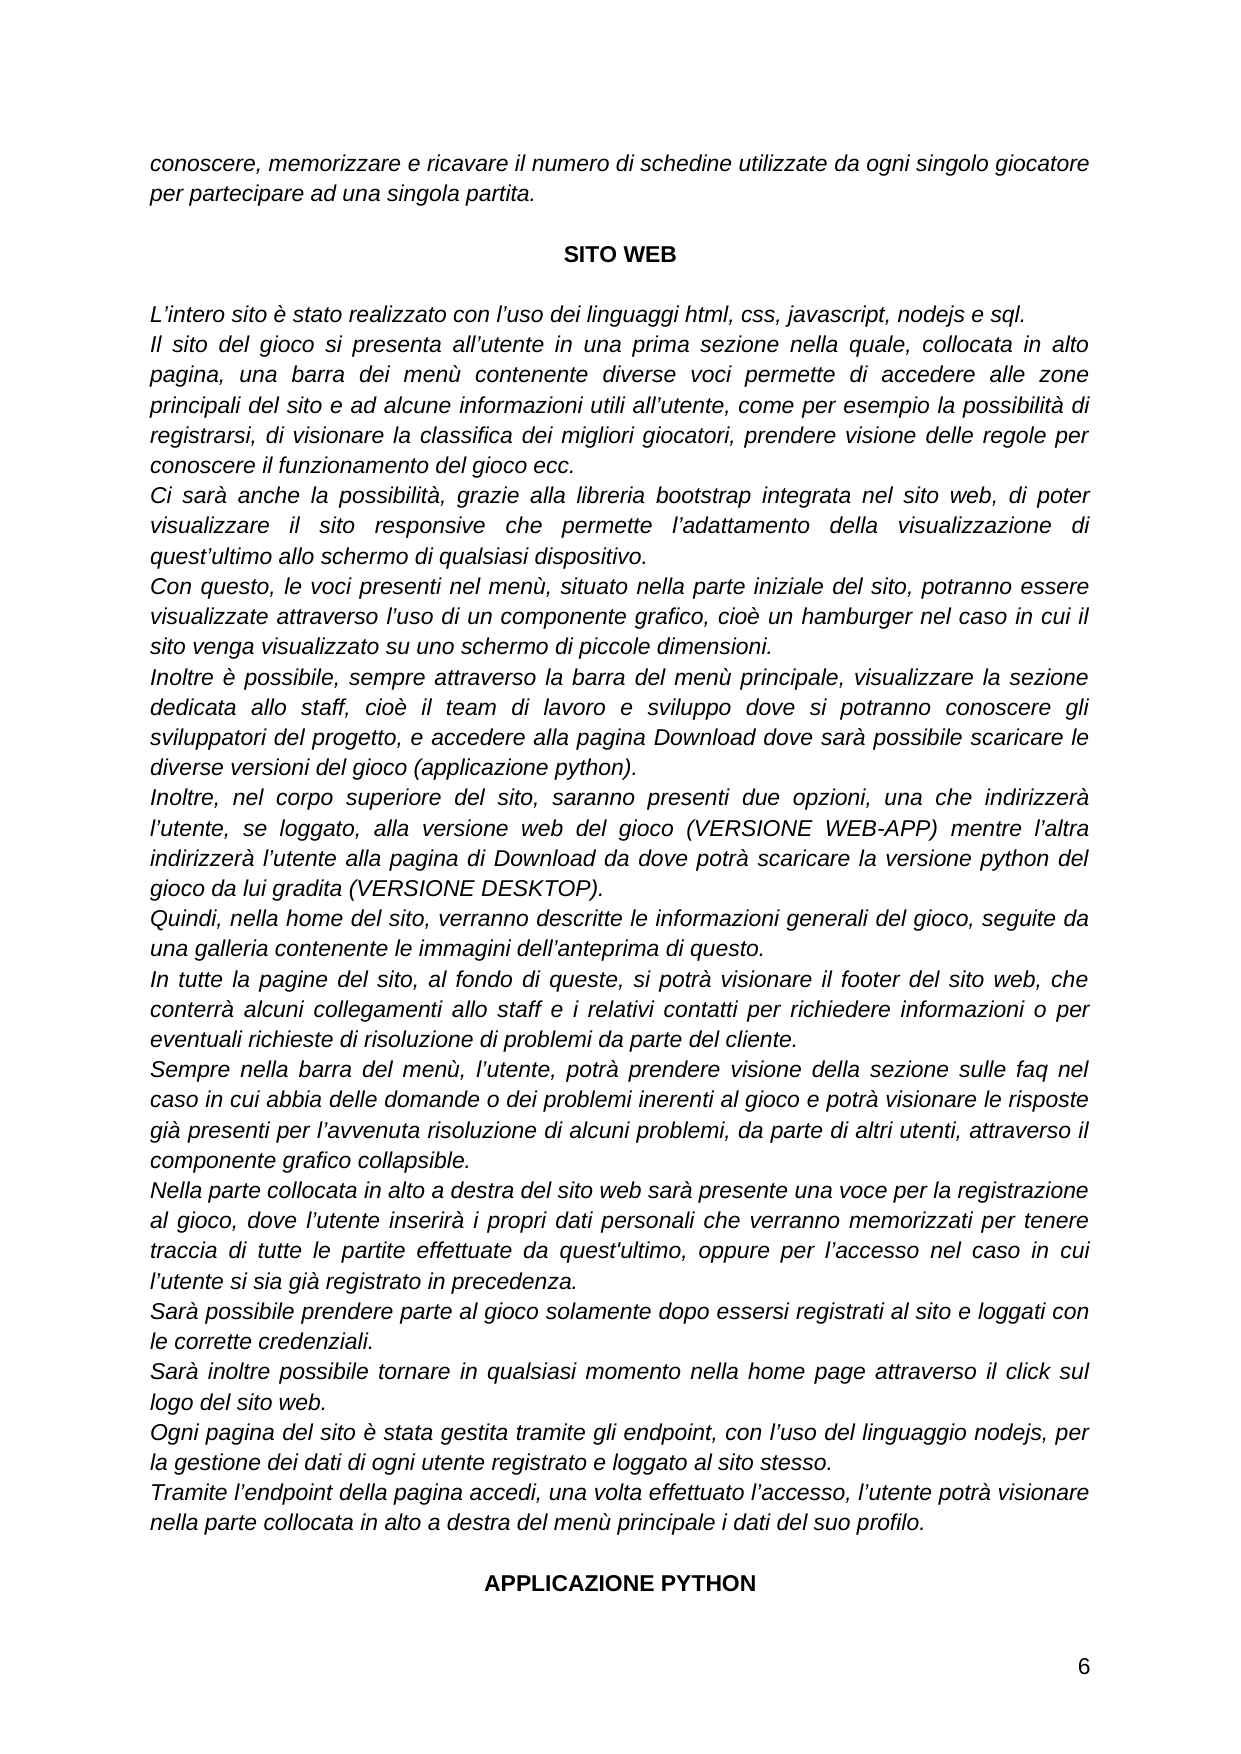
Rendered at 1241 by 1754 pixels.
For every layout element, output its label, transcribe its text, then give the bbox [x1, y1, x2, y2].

text APPLICAZIONE PYTHON [150, 1570, 1090, 1596]
text Tramite l’endpoint della pagina accedi, una volta effettuato l’accesso, l’utente potrà visionare nella parte collocata in alto a destra del menù principale i dati del suo profilo. [150, 1479, 1090, 1536]
text Sarà possibile prendere parte al gioco solamente dopo essersi registrati al sito e loggati con le corrette credenziali. [150, 1298, 1090, 1354]
text In tutte la pagine del sito, al fondo di queste, si potrà visionare il footer del sito web, che conterrà alcuni collegamenti allo staff e i relativi contatti per richiedere informazioni o per eventuali richieste di risoluzione di problemi da parte del cliente. [150, 966, 1090, 1052]
text SITO WEB [150, 241, 1090, 267]
text Quindi, nella home del sito, verranno descritte le informazioni generali del gioco, seguite da una galleria contenente le immagini dell’anteprima di questo. [150, 905, 1090, 962]
text Il sito del gioco si presenta all’utente in una prima sezione nella quale, collocata in alto pagina, una barra dei menù contenente diverse voci permette di accedere alle zone principali del sito e ad alcune informazioni utili all’utente, come per esempio la possibilità di registrarsi, di visionare la classifica dei migliori giocatori, prendere visione delle regole per conoscere il funzionamento del gioco ecc. [150, 331, 1090, 478]
text Con questo, le voci presenti nel menù, situato nella parte iniziale del sito, potranno essere visualizzate attraverso l’uso di un componente grafico, cioè un hamburger nel caso in cui il sito venga visualizzato su uno schermo di piccole dimensioni. [150, 573, 1090, 660]
text Sarà inoltre possibile tornare in qualsiasi momento nella home page attraverso il click sul logo del sito web. [150, 1358, 1090, 1415]
text Nella parte collocata in alto a destra del sito web sarà presente una voce per la registrazione al gioco, dove l’utente inserirà i propri dati personali che verranno memorizzati per tenere traccia di tutte le partite effettuate da quest'ultimo, oppure per l’accesso nel caso in cui l’utente si sia già registrato in precedenza. [150, 1177, 1090, 1294]
text Inoltre, nel corpo superiore del sito, saranno presenti due opzioni, una che indirizzerà l’utente, se loggato, alla versione web del gioco (VERSIONE WEB-APP) mentre l’altra indirizzerà l’utente alla pagina di Download da dove potrà scaricare la versione python del gioco da lui gradita (VERSIONE DESKTOP). [150, 784, 1090, 901]
text Ci sarà anche la possibilità, grazie alla libreria bootstrap integrata nel sito web, di poter visualizzare il sito responsive che permette l’adattamento della visualizzazione di quest’ultimo allo schermo di qualsiasi dispositivo. [150, 482, 1090, 569]
text Inoltre è possibile, sempre attraverso la barra del menù principale, visualizzare la sezione dedicata allo staff, cioè il team di lavoro e sviluppo dove si potranno conoscere gli sviluppatori del progetto, e accedere alla pagina Download dove sarà possibile scaricare le diverse versioni del gioco (applicazione python). [150, 663, 1090, 781]
text Sempre nella barra del menù, l’utente, potrà prendere visione della sezione sulle faq nel caso in cui abbia delle domande o dei problemi inerenti al gioco e potrà visionare le risposte già presenti per l’avvenuta risoluzione di alcuni problemi, da parte di altri utenti, attraverso il componente grafico collapsible. [150, 1056, 1090, 1173]
text conoscere, memorizzare e ricavare il numero di schedine utilizzate da ogni singolo giocatore per partecipare ad una singola partita. [150, 150, 1090, 207]
text L’intero sito è stato realizzato con l’uso dei linguaggi html, css, javascript, nodejs e sql. [150, 301, 1090, 327]
text Ogni pagina del sito è stata gestita tramite gli endpoint, con l’uso del linguaggio nodejs, per la gestione dei dati di ogni utente registrato e loggato al sito stesso. [150, 1419, 1090, 1475]
